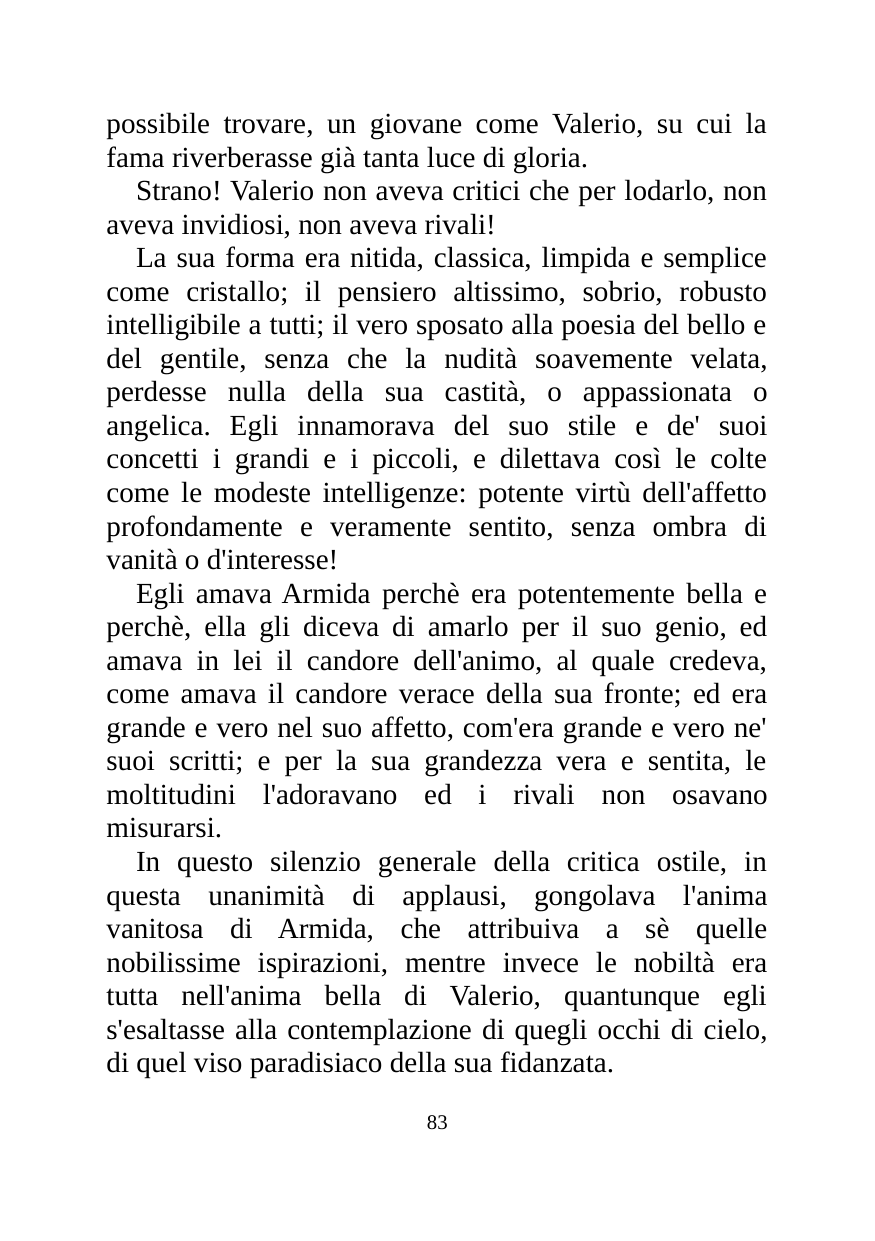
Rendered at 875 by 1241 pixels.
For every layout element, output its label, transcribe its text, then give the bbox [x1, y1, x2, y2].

text La sua forma era nitida, classica, limpida e semplice come cristallo; il pensiero altissimo, sobrio, robusto intelligibile a tutti; il vero sposato alla poesia del bello e del gentile, senza che la nudità soavemente velata, perdesse nulla della sua castità, o appassionata o angelica. Egli innamorava del suo stile e de' suoi concetti i grandi e i piccoli, e dilettava così le colte come le modeste intelligenze: potente virtù dell'affetto profondamente e veramente sentito, senza ombra di vanità o d'interesse! [106, 240, 768, 576]
text In questo silenzio generale della critica ostile, in questa unanimità di applausi, gongolava l'anima vanitosa di Armida, che attribuiva a sè quelle nobilissime ispirazioni, mentre invece le nobiltà era tutta nell'anima bella di Valerio, quantunque egli s'esaltasse alla contemplazione di quegli occhi di cielo, di quel viso paradisiaco della sua fidanzata. [106, 844, 768, 1079]
text Egli amava Armida perchè era potentemente bella e perchè, ella gli diceva di amarlo per il suo genio, ed amava in lei il candore dell'animo, al quale credeva, come amava il candore verace della sua fronte; ed era grande e vero nel suo affetto, com'era grande e vero ne' suoi scritti; e per la sua grandezza vera e sentita, le moltitudini l'adoravano ed i rivali non osavano misurarsi. [106, 576, 768, 844]
text Strano! Valerio non aveva critici che per lodarlo, non aveva invidiosi, non aveva rivali! [106, 173, 768, 240]
text possibile trovare, un giovane come Valerio, su cui la fama riverberasse già tanta luce di gloria. [106, 106, 768, 173]
